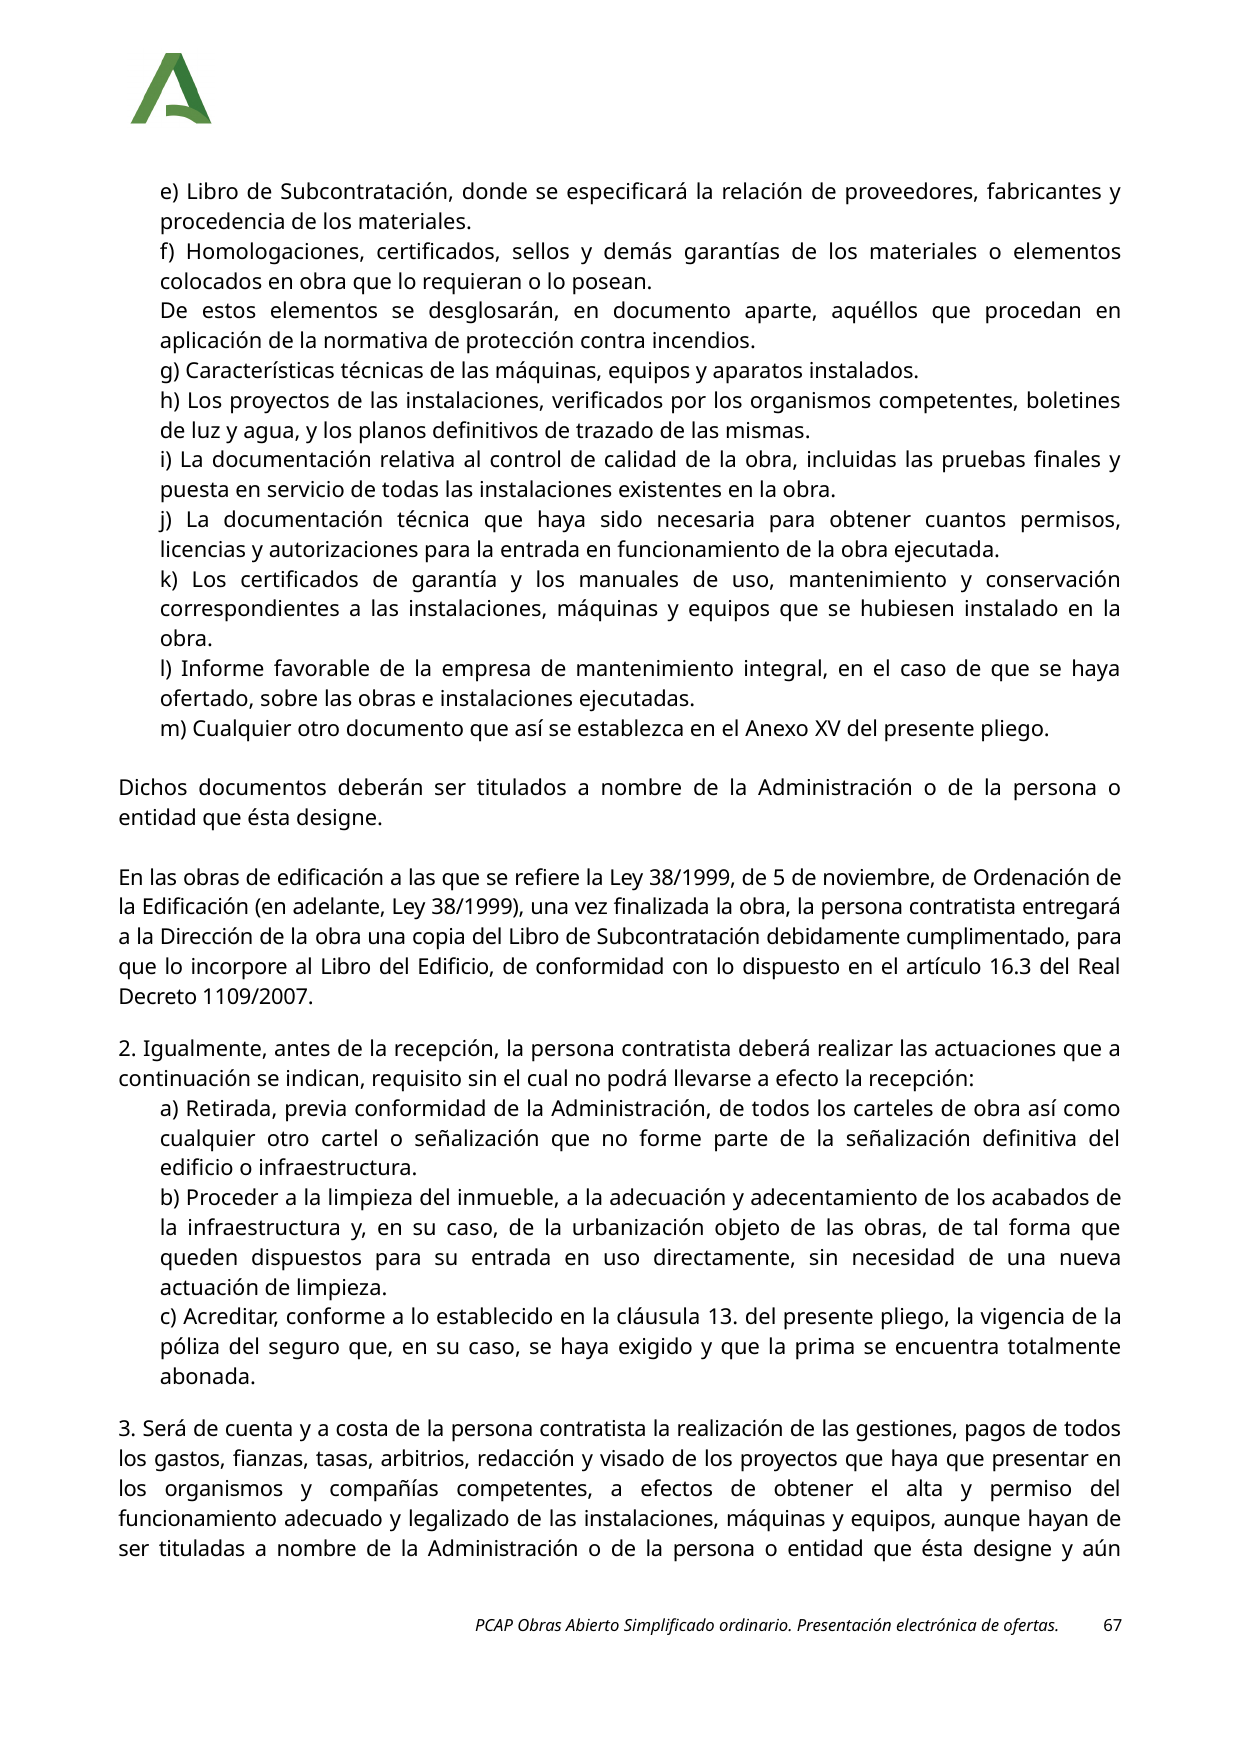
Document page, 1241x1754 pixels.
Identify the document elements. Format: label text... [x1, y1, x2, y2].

text m) Cualquier otro documento que así se establezca en el Anexo XV del presente pliego. [159, 713, 1122, 742]
text j) La documentación técnica que haya sido necesaria para obtener cuantos permisos, licencias y autorizaciones para la entrada en funcionamiento de la obra ejecutada. [159, 504, 1122, 564]
text b) Proceder a la limpieza del inmueble, a la adecuación y adecentamiento de los acabados de la infraestructura y, en su caso, de la urbanización objeto de las obras, de tal forma que queden dispuestos para su entrada en uso directamente, sin necesidad de una nueva actuación de limpieza. [159, 1182, 1122, 1301]
text l) Informe favorable de la empresa de mantenimiento integral, en el caso de que se haya ofertado, sobre las obras e instalaciones ejecutadas. [159, 653, 1122, 713]
text g) Características técnicas de las máquinas, equipos y aparatos instalados. [159, 355, 1122, 385]
text i) La documentación relativa al control de calidad de la obra, incluidas las pruebas finales y puesta en servicio de todas las instalaciones existentes en la obra. [159, 444, 1122, 504]
text a) Retirada, previa conformidad de la Administración, de todos los carteles de obra así como cualquier otro cartel o señalización que no forme parte de la señalización definitiva del edificio o infraestructura. [159, 1093, 1122, 1182]
text e) Libro de Subcontratación, donde se especificará la relación de proveedores, fabricantes y procedencia de los materiales. [159, 176, 1122, 236]
text En las obras de edificación a las que se refiere la Ley 38/1999, de 5 de noviembre, de Ordenación de la Edificación (en adelante, Ley 38/1999), una vez finalizada la obra, la persona contratista entregará a la Dirección de la obra una copia del Libro de Subcontratación debidamente cumplimentado, para que lo incorpore al Libro del Edificio, de conformidad con lo dispuesto en el artículo 16.3 del Real Decreto 1109/2007. [118, 862, 1122, 1011]
text c) Acreditar, conforme a lo establecido en la cláusula 13. del presente pliego, la vigencia de la póliza del seguro que, en su caso, se haya exigido y que la prima se encuentra totalmente abonada. [159, 1301, 1122, 1391]
text Dichos documentos deberán ser titulados a nombre de la Administración o de la persona o entidad que ésta designe. [118, 772, 1122, 832]
text 3. Será de cuenta y a costa de la persona contratista la realización de las gestiones, pagos de todos los gastos, fianzas, tasas, arbitrios, redacción y visado de los proyectos que haya que presentar en los organismos y compañías competentes, a efectos de obtener el alta y permiso del funcionamiento adecuado y legalizado de las instalaciones, máquinas y equipos, aunque hayan de ser tituladas a nombre de la Administración o de la persona o entidad que ésta designe y aún [118, 1413, 1122, 1562]
text 2. Igualmente, antes de la recepción, la persona contratista deberá realizar las actuaciones que a continuación se indican, requisito sin el cual no podrá llevarse a efecto la recepción: [118, 1033, 1122, 1093]
text De estos elementos se desglosarán, en documento aparte, aquéllos que procedan en aplicación de la normativa de protección contra incendios. [159, 296, 1122, 355]
picture [127, 48, 216, 128]
text h) Los proyectos de las instalaciones, verificados por los organismos competentes, boletines de luz y agua, y los planos definitivos de trazado de las mismas. [159, 385, 1122, 444]
text f) Homologaciones, certificados, sellos y demás garantías de los materiales o elementos colocados en obra que lo requieran o lo posean. [159, 236, 1122, 296]
text k) Los certificados de garantía y los manuales de uso, mantenimiento y conservación correspondientes a las instalaciones, máquinas y equipos que se hubiesen instalado en la obra. [159, 564, 1122, 653]
